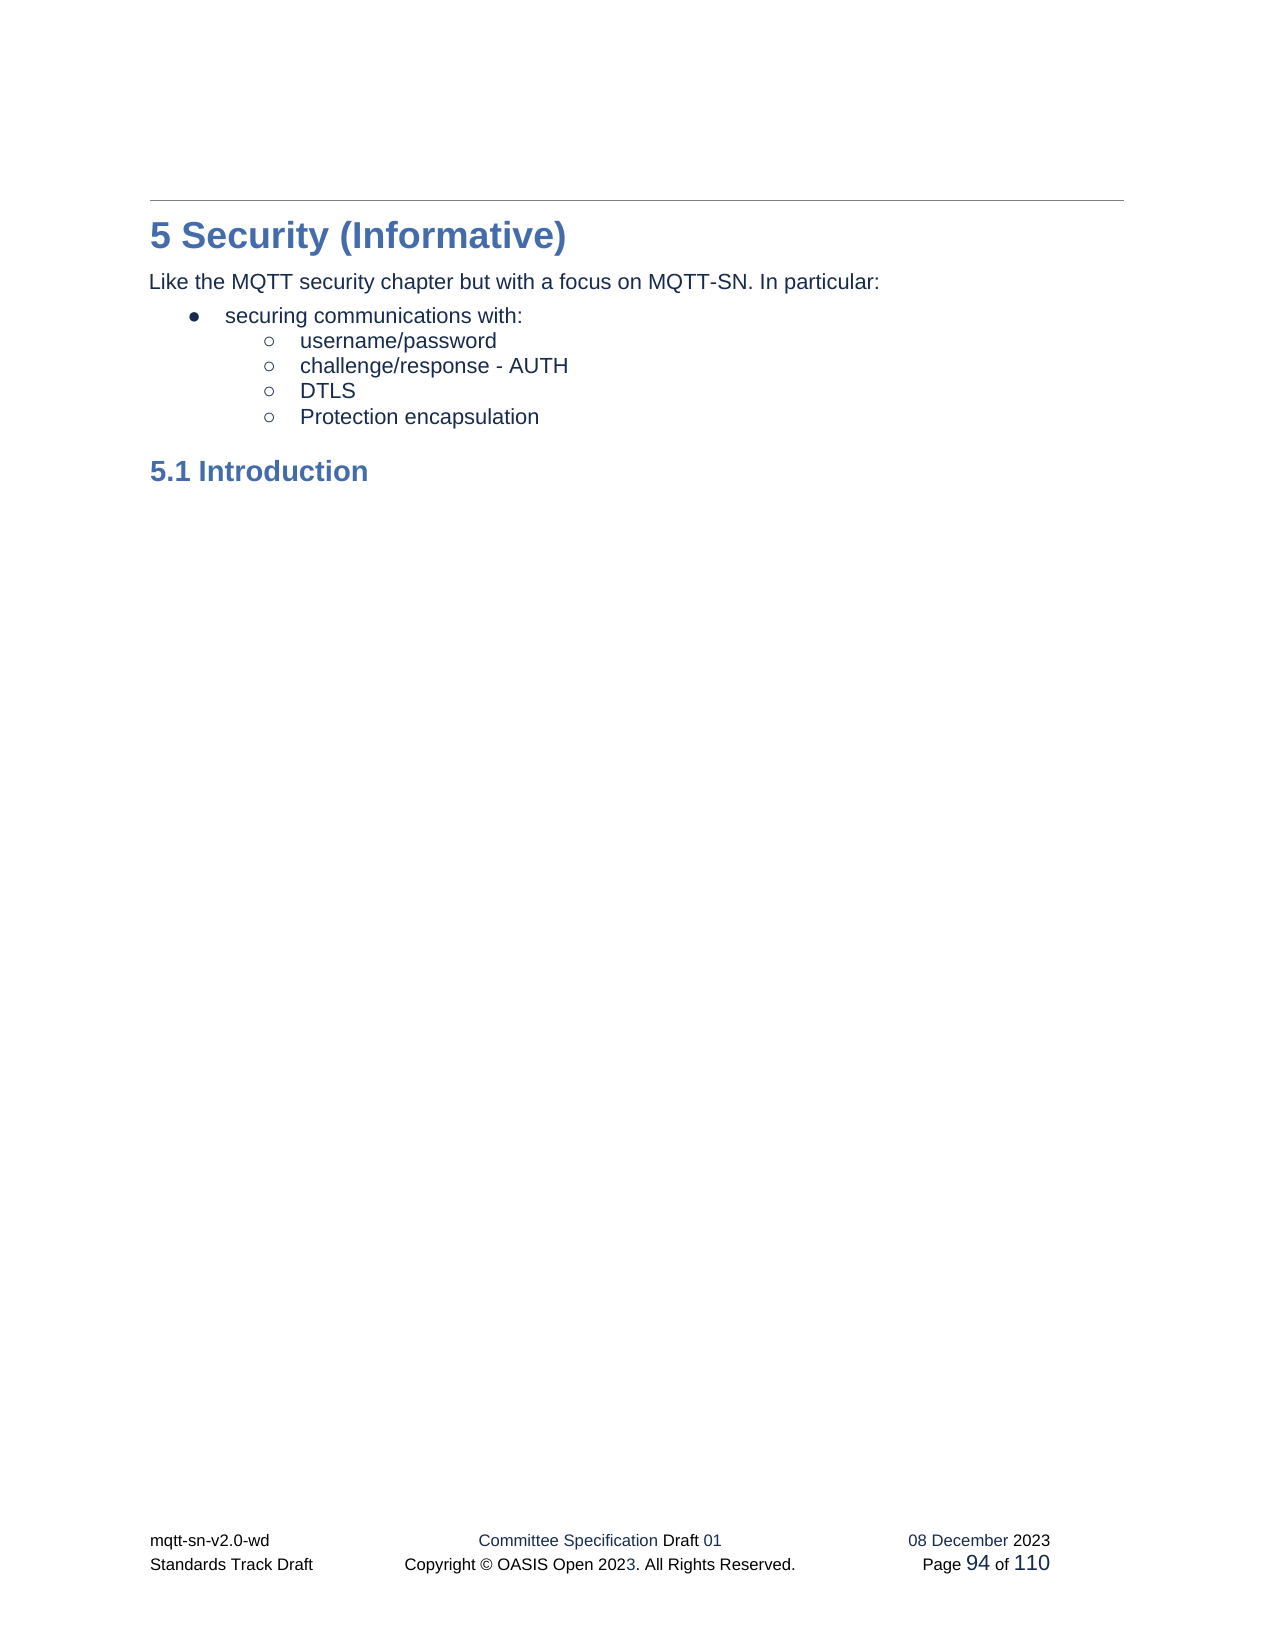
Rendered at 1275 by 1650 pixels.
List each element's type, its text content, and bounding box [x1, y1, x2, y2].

list challenge/response - AUTH [262, 353, 1124, 378]
list DTLS [262, 378, 1124, 403]
list username/password [262, 328, 1124, 353]
list securing communications with: [187, 303, 1124, 328]
subtitle 5.1 Introduction [150, 454, 1124, 487]
text Like the MQTT security chapter but with a focus on MQTT-SN. In particular: [148, 269, 1124, 294]
list Protection encapsulation [262, 403, 1124, 429]
subtitle 5 Security (Informative) [150, 201, 1124, 257]
